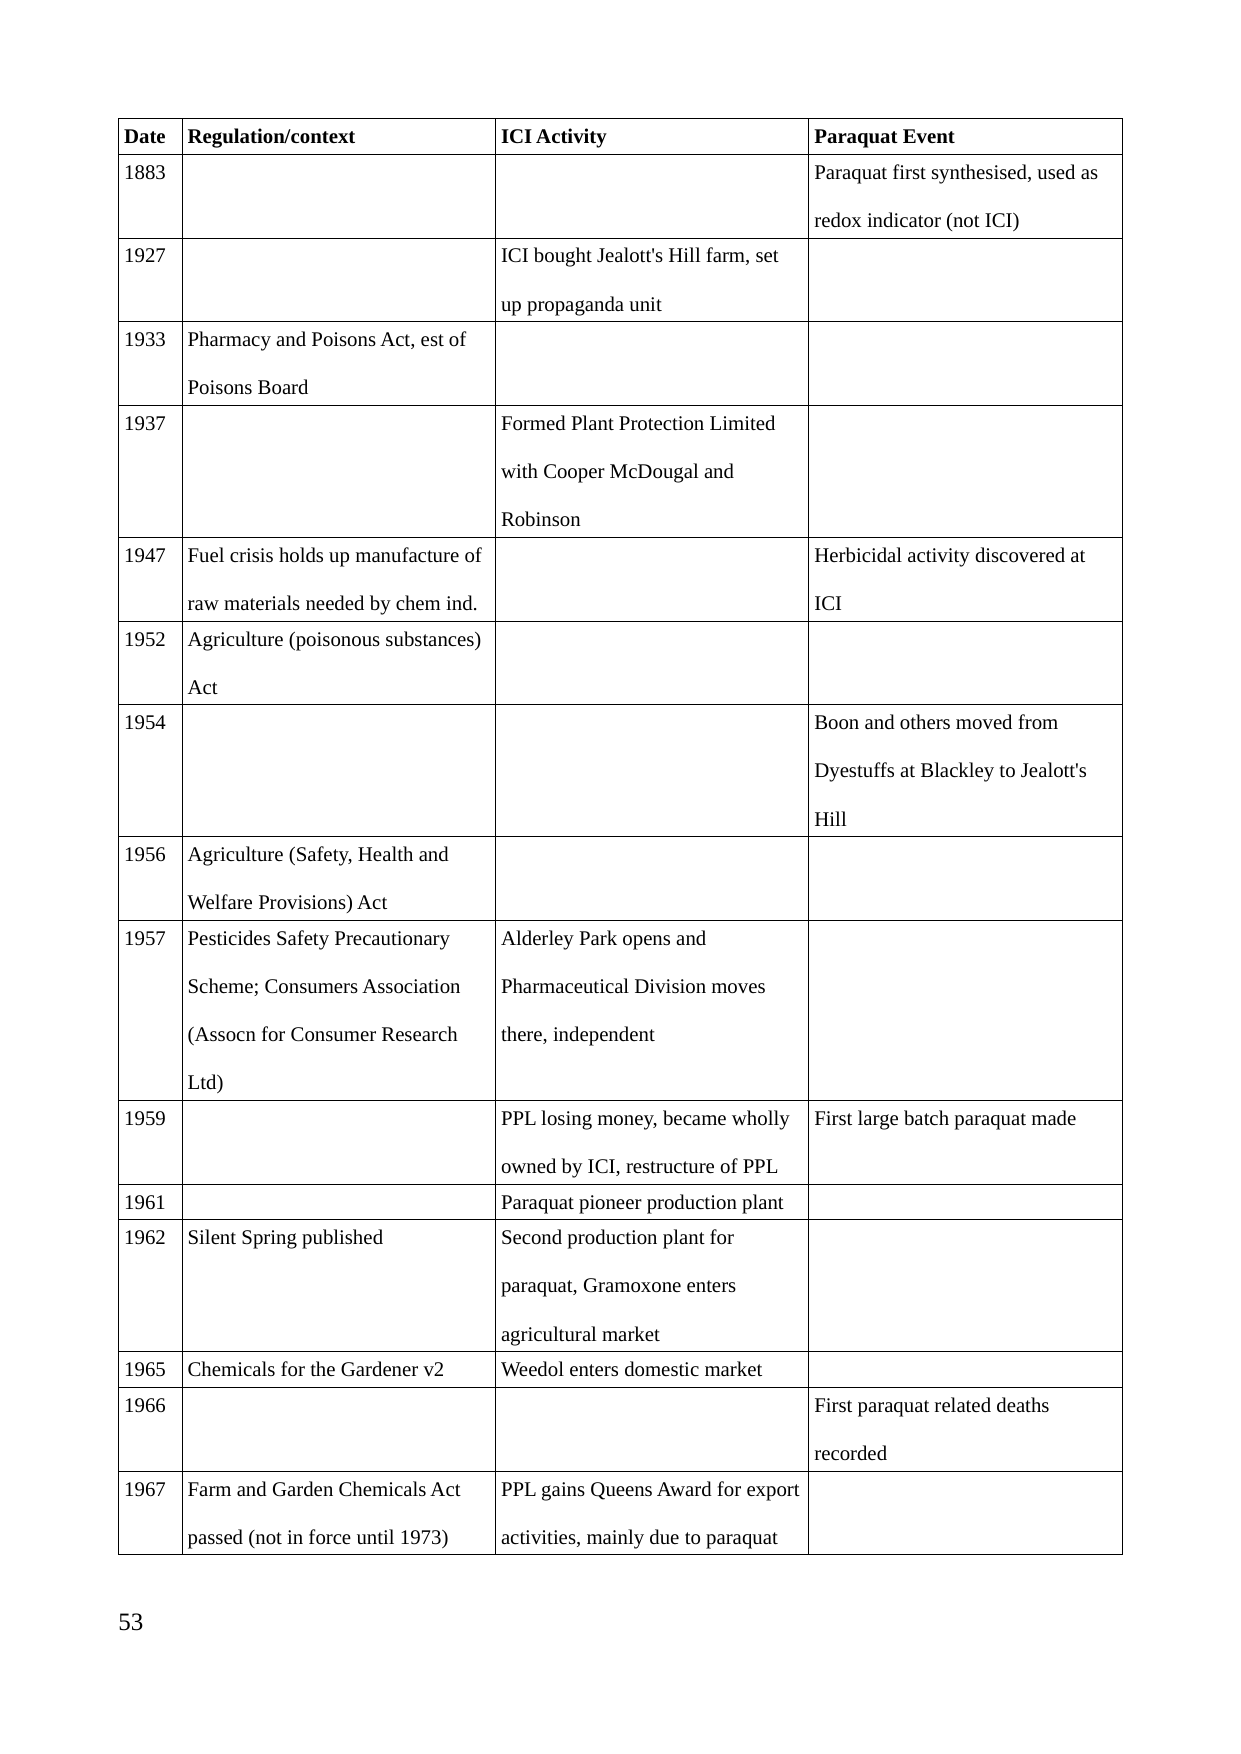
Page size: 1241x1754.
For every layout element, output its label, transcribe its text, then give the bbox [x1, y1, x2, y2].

table_cell [183, 1388, 495, 1471]
table_header Regulation/context [183, 119, 495, 154]
table_cell Alderley Park opens and Pharmaceutical Division moves there, independent [496, 921, 808, 1100]
table_cell 1957 [119, 921, 182, 1100]
table_cell Boon and others moved from Dyestuffs at Blackley to Jealott's Hill [809, 705, 1122, 836]
table_cell 1954 [119, 705, 182, 836]
table_cell First large batch paraquat made [809, 1101, 1122, 1184]
table_cell [809, 622, 1122, 704]
table_cell Formed Plant Protection Limited with Cooper McDougal and Robinson [496, 406, 808, 537]
table_cell [809, 1220, 1122, 1351]
table_cell Herbicidal activity discovered at ICI [809, 538, 1122, 621]
table_cell Paraquat pioneer production plant [496, 1185, 808, 1219]
table_cell Silent Spring published [183, 1220, 495, 1351]
table_cell 1883 [119, 155, 182, 237]
table_header Date [119, 119, 182, 154]
table_cell [183, 1101, 495, 1184]
table_cell [809, 1352, 1122, 1387]
table_cell [809, 837, 1122, 920]
table_cell [183, 705, 495, 836]
table_cell Weedol enters domestic market [496, 1352, 808, 1387]
table_cell [496, 622, 808, 704]
table_cell Pesticides Safety Precautionary Scheme; Consumers Association (Assocn for Consumer Research Ltd) [183, 921, 495, 1100]
table_cell [496, 322, 808, 405]
table_cell PPL gains Queens Award for export activities, mainly due to paraquat [496, 1472, 808, 1554]
table_cell 1933 [119, 322, 182, 405]
table_cell [809, 921, 1122, 1100]
table_cell [183, 406, 495, 537]
table_cell [496, 1388, 808, 1471]
table_cell [183, 155, 495, 237]
table_cell 1966 [119, 1388, 182, 1471]
table_cell [496, 155, 808, 237]
table_cell Pharmacy and Poisons Act, est of Poisons Board [183, 322, 495, 405]
table_cell [809, 1472, 1122, 1554]
table_cell [809, 322, 1122, 405]
table_cell [496, 837, 808, 920]
table_cell 1962 [119, 1220, 182, 1351]
table_cell Paraquat first synthesised, used as redox indicator (not ICI) [809, 155, 1122, 237]
table_cell [183, 1185, 495, 1219]
table_cell [496, 538, 808, 621]
table_cell Second production plant for paraquat, Gramoxone enters agricultural market [496, 1220, 808, 1351]
table_cell ICI bought Jealott's Hill farm, set up propaganda unit [496, 239, 808, 321]
table_cell 1927 [119, 239, 182, 321]
table_cell 1967 [119, 1472, 182, 1554]
table_cell 1952 [119, 622, 182, 704]
table_cell First paraquat related deaths recorded [809, 1388, 1122, 1471]
table_cell Agriculture (poisonous substances) Act [183, 622, 495, 704]
table_cell Agriculture (Safety, Health and Welfare Provisions) Act [183, 837, 495, 920]
table_header ICI Activity [496, 119, 808, 154]
table_cell 1956 [119, 837, 182, 920]
table_cell 1965 [119, 1352, 182, 1387]
table_cell [809, 1185, 1122, 1219]
table_cell PPL losing money, became wholly owned by ICI, restructure of PPL [496, 1101, 808, 1184]
table_header Paraquat Event [809, 119, 1122, 154]
table_cell [183, 239, 495, 321]
table_cell [809, 406, 1122, 537]
table_cell 1959 [119, 1101, 182, 1184]
table_cell [809, 239, 1122, 321]
table_cell 1947 [119, 538, 182, 621]
table_cell 1937 [119, 406, 182, 537]
table_cell Farm and Garden Chemicals Act passed (not in force until 1973) [183, 1472, 495, 1554]
table_cell [496, 705, 808, 836]
table_cell Chemicals for the Gardener v2 [183, 1352, 495, 1387]
table_cell 1961 [119, 1185, 182, 1219]
table_cell Fuel crisis holds up manufacture of raw materials needed by chem ind. [183, 538, 495, 621]
